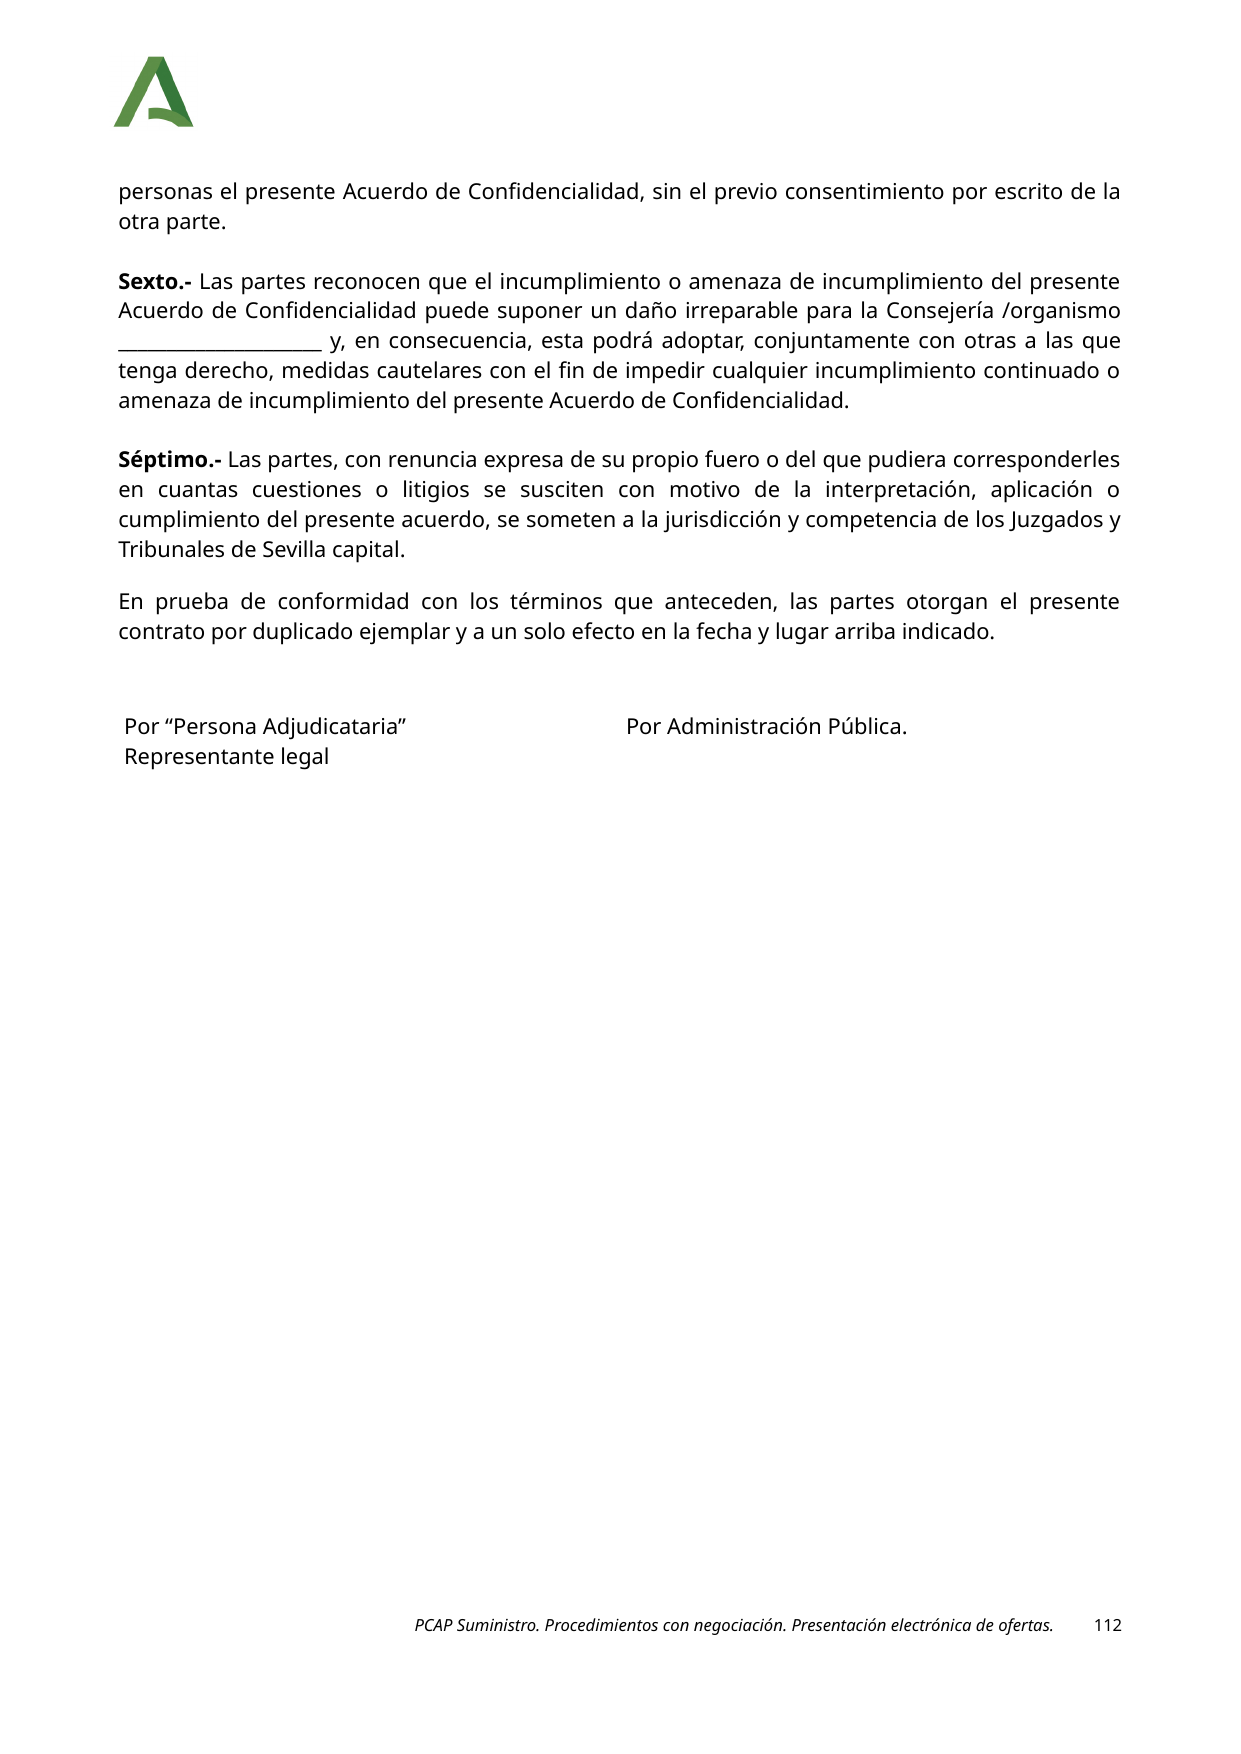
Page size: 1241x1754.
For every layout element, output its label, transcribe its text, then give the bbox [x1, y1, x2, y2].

table_header Por Administración Pública. [620, 706, 1122, 777]
text En prueba de conformidad con los términos que anteceden, las partes otorgan el presente contrato por duplicado ejemplar y a un solo efecto en la fecha y lugar arriba indicado. [118, 586, 1122, 646]
text personas el presente Acuerdo de Confidencialidad, sin el previo consentimiento por escrito de la otra parte. [118, 176, 1122, 236]
picture [109, 52, 198, 131]
text Séptimo.- Las partes, con renuncia expresa de su propio fuero o del que pudiera corresponderles en cuantas cuestiones o litigios se susciten con motivo de la interpretación, aplicación o cumplimiento del presente acuerdo, se someten a la jurisdicción y competencia de los Juzgados y Tribunales de Sevilla capital. [118, 444, 1122, 564]
table_header Por “Persona Adjudicataria” Representante legal [118, 706, 620, 777]
text Sexto.- Las partes reconocen que el incumplimiento o amenaza de incumplimiento del presente Acuerdo de Confidencialidad puede suponer un daño irreparable para la Consejería /organismo _____________________ y, en consecuencia, esta podrá adoptar, conjuntamente con otras a las que tenga derecho, medidas cautelares con el fin de impedir cualquier incumplimiento continuado o amenaza de incumplimiento del presente Acuerdo de Confidencialidad. [118, 266, 1122, 415]
